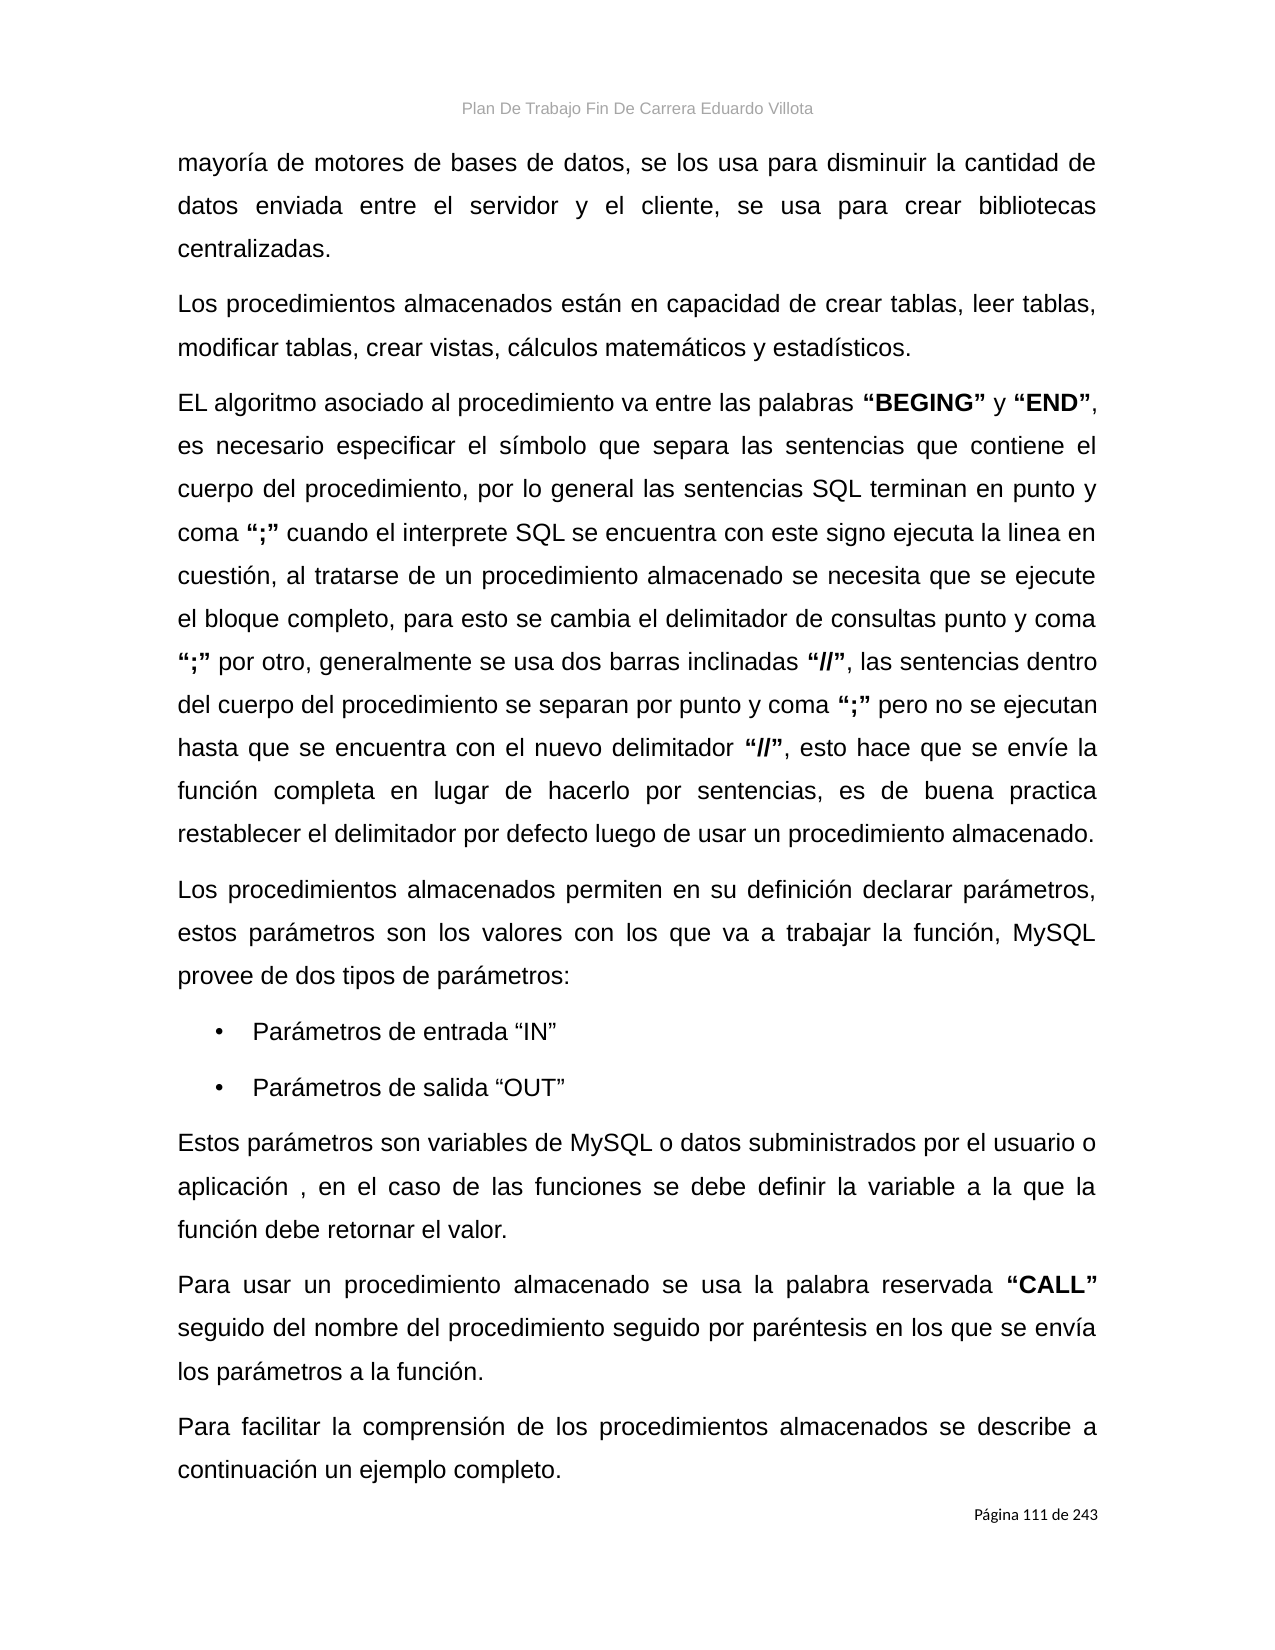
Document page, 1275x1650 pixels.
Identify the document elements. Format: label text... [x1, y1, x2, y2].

text Los procedimientos almacenados están en capacidad de crear tablas, leer tablas, modificar tablas, crear vistas, cálculos matemáticos y estadísticos. [177, 289, 1098, 361]
text mayoría de motores de bases de datos, se los usa para disminuir la cantidad de datos enviada entre el servidor y el cliente, se usa para crear bibliotecas centralizadas. [177, 148, 1098, 263]
text Los procedimientos almacenados permiten en su definición declarar parámetros, estos parámetros son los valores con los que va a trabajar la función, MySQL provee de dos tipos de parámetros: [177, 875, 1098, 990]
text Estos parámetros son variables de MySQL o datos subministrados por el usuario o aplicación , en el caso de las funciones se debe definir la variable a la que la función debe retornar el valor. [177, 1128, 1098, 1243]
list Parámetros de salida “OUT” [215, 1073, 1098, 1102]
list Parámetros de entrada “IN” [215, 1017, 1098, 1046]
text Para facilitar la comprensión de los procedimientos almacenados se describe a continuación un ejemplo completo. [177, 1412, 1098, 1484]
text EL algoritmo asociado al procedimiento va entre las palabras “BEGING” y “END”, es necesario especificar el símbolo que separa las sentencias que contiene el cuerpo del procedimiento, por lo general las sentencias SQL terminan en punto y coma “;” cuando el interprete SQL se encuentra con este signo ejecuta la linea en cuestión, al tratarse de un procedimiento almacenado se necesita que se ejecute el bloque completo, para esto se cambia el delimitador de consultas punto y coma “;” por otro, generalmente se usa dos barras inclinadas “//”, las sentencias dentro del cuerpo del procedimiento se separan por punto y coma “;” pero no se ejecutan hasta que se encuentra con el nuevo delimitador “//”, esto hace que se envíe la función completa en lugar de hacerlo por sentencias, es de buena practica restablecer el delimitador por defecto luego de usar un procedimiento almacenado. [177, 388, 1098, 848]
text Para usar un procedimiento almacenado se usa la palabra reservada “CALL” seguido del nombre del procedimiento seguido por paréntesis en los que se envía los parámetros a la función. [177, 1270, 1098, 1385]
